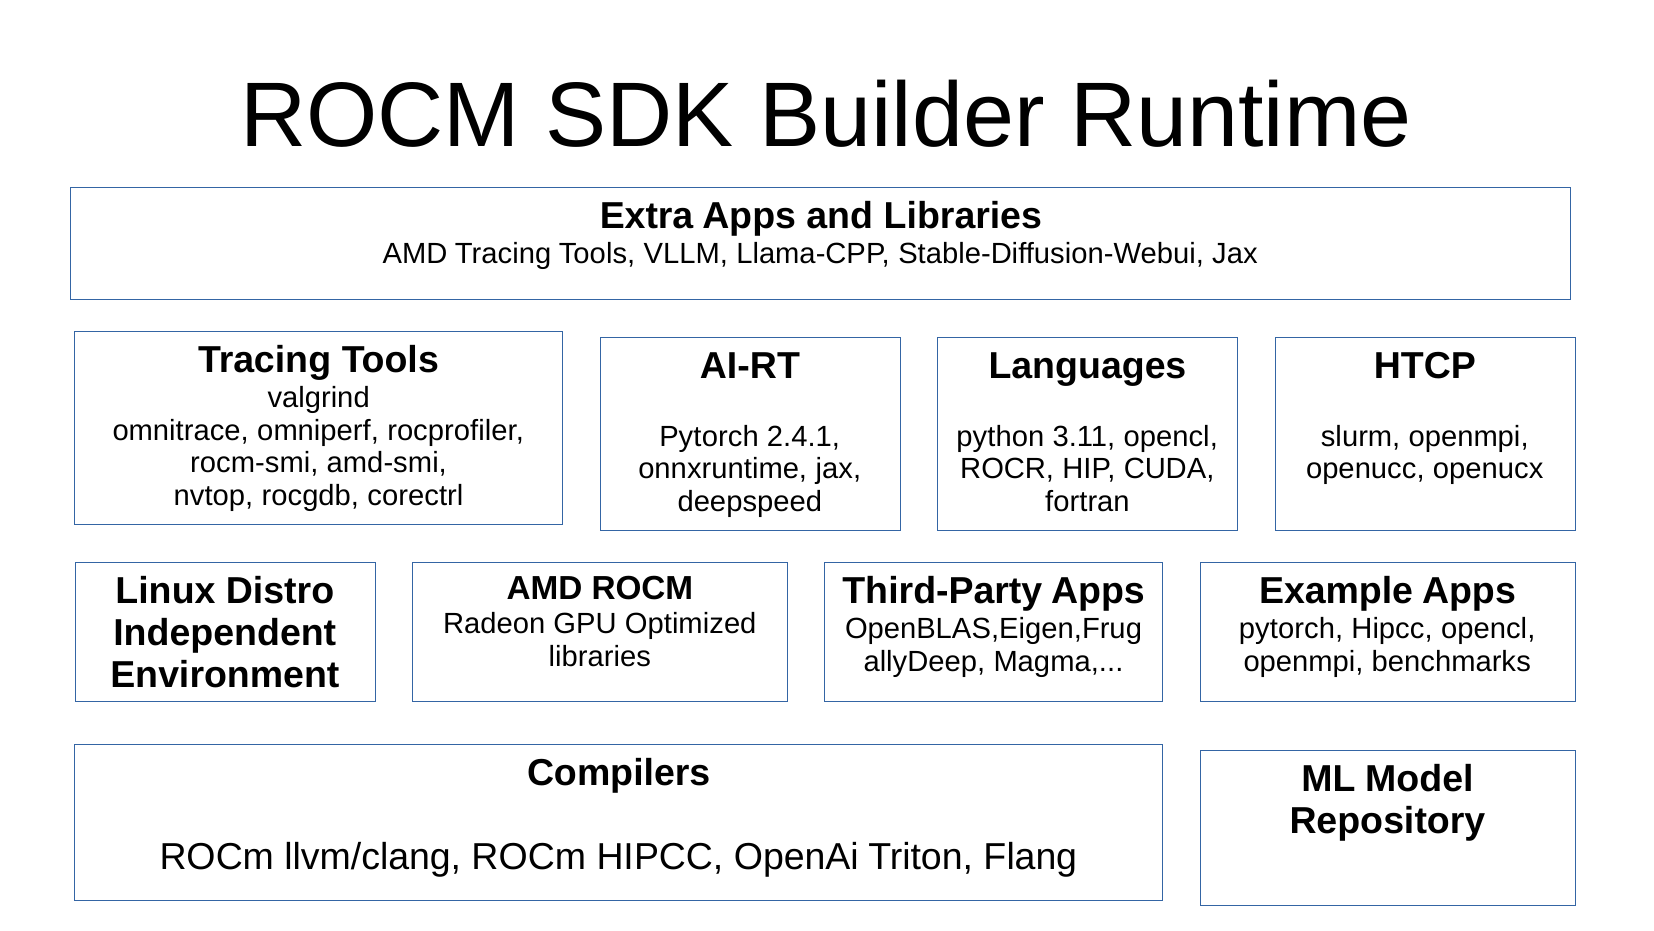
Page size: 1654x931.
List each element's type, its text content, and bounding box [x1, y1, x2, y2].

text_box Third-Party Apps OpenBLAS,Eigen,FrugallyDeep, Magma,... [824, 562, 1163, 702]
text_box Example Apps pytorch, Hipcc, opencl, openmpi, benchmarks [1200, 562, 1576, 702]
text_box Compilers ROCm llvm/clang, ROCm HIPCC, OpenAi Triton, Flang [74, 744, 1163, 901]
text_box Extra Apps and Libraries AMD Tracing Tools, VLLM, Llama-CPP, Stable-Diffusion-Webui, Jax [70, 187, 1571, 300]
text_box AI-RT Pytorch 2.4.1, onnxruntime, jax, deepspeed [600, 337, 901, 531]
text_box ML Model Repository [1200, 750, 1576, 906]
text_box AMD ROCM Radeon GPU Optimized libraries [412, 562, 788, 702]
text_box Linux Distro Independent Environment [75, 562, 376, 702]
text_box HTCP slurm, openmpi, openucc, openucx [1275, 337, 1576, 531]
text_box Tracing Tools valgrind omnitrace, omniperf, rocprofiler, rocm-smi, amd-smi, nvtop, rocgdb, corectrl [74, 331, 563, 525]
title ROCM SDK Builder Runtime [82, 37, 1571, 187]
text_box Languages python 3.11, opencl, ROCR, HIP, CUDA, fortran [937, 337, 1238, 531]
